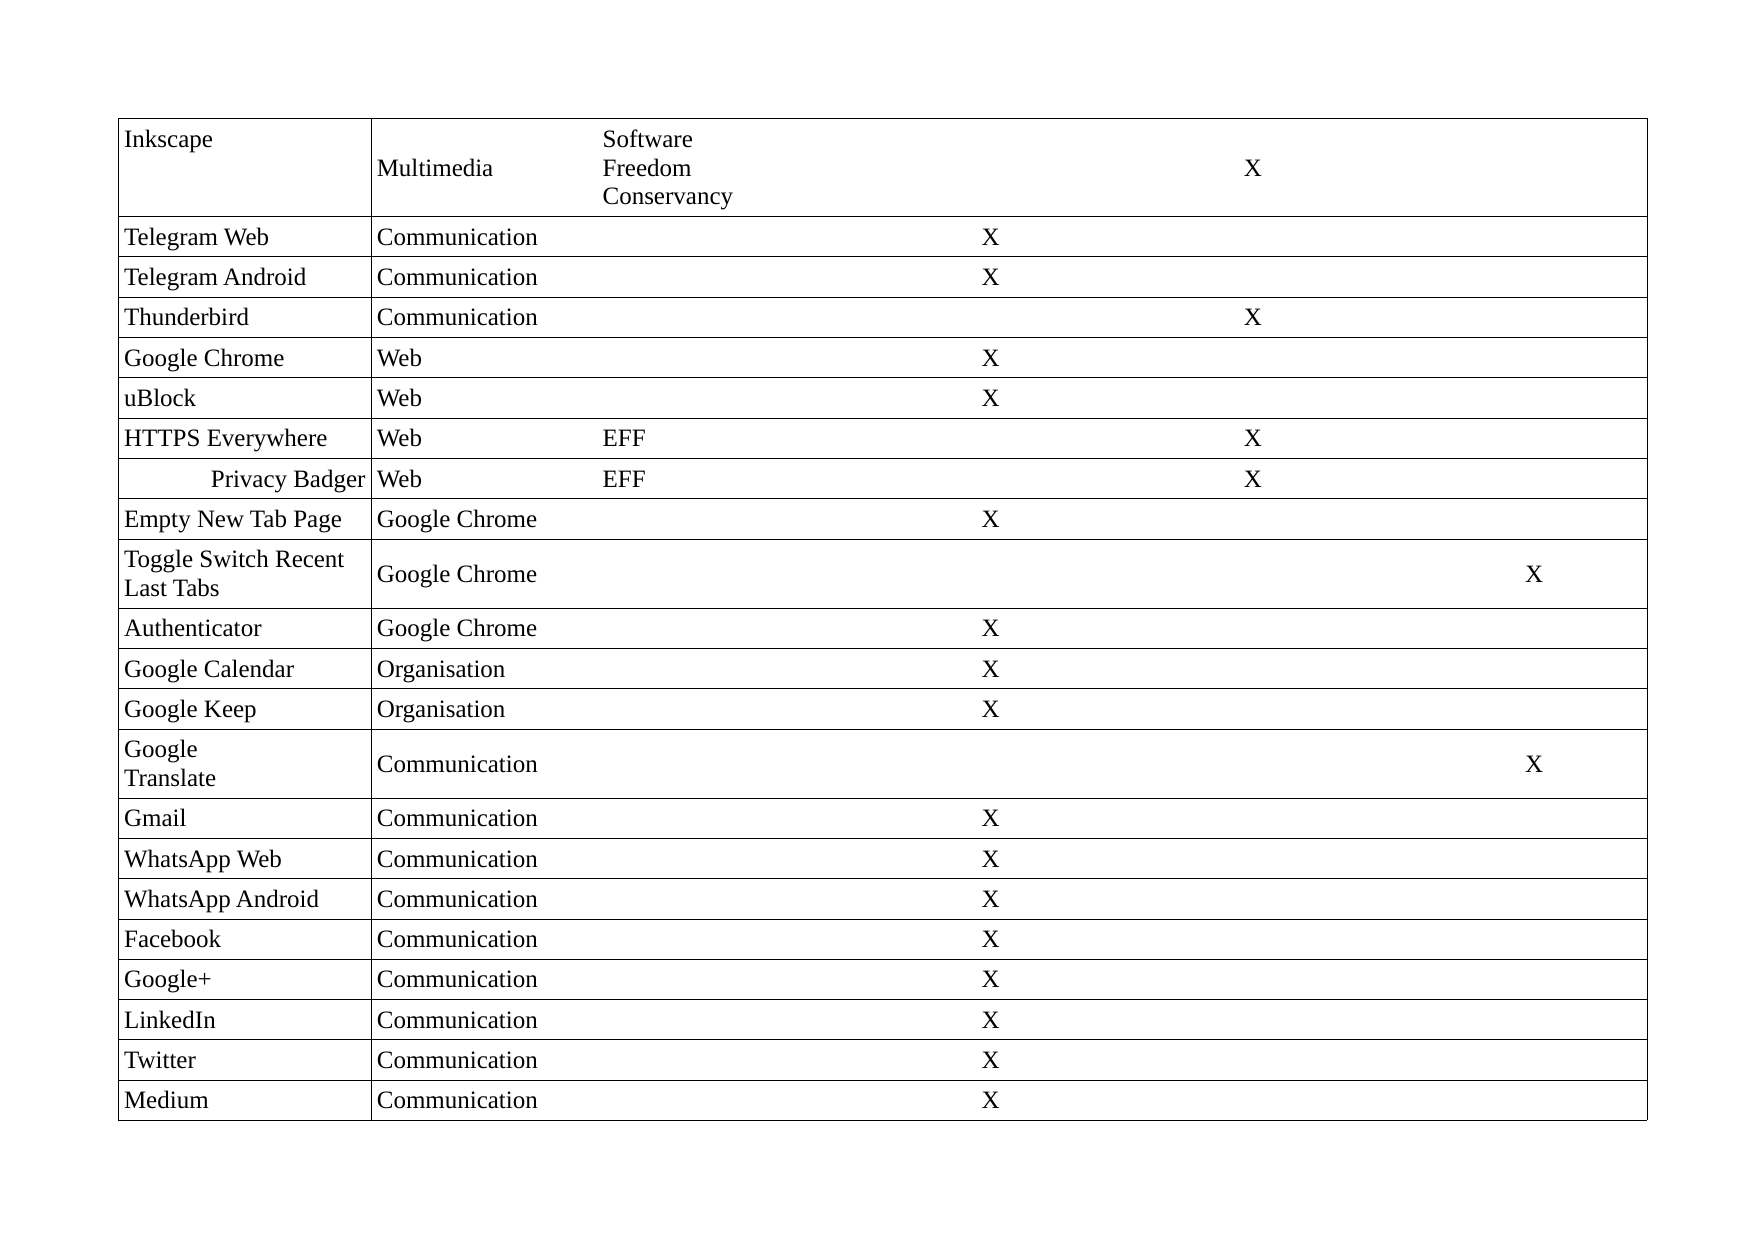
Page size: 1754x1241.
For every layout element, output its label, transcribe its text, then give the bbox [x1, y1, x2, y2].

table_cell [597, 689, 897, 728]
table_cell [897, 298, 1084, 337]
table_cell [1084, 1081, 1421, 1120]
table_cell Web [372, 419, 597, 458]
table_cell [1421, 499, 1647, 538]
table_cell X [897, 1040, 1084, 1080]
table_cell [1421, 459, 1647, 498]
table_cell [1421, 338, 1647, 377]
table_cell Medium [119, 1081, 371, 1120]
table_cell [1084, 960, 1421, 999]
table_cell [1421, 419, 1647, 458]
table_cell Privacy Badger [119, 459, 371, 498]
table_cell [597, 730, 897, 797]
table_cell [897, 730, 1084, 797]
table_cell X [897, 257, 1084, 297]
table_cell [1421, 689, 1647, 728]
table_cell Organisation [372, 649, 597, 688]
table_cell Google Chrome [372, 499, 597, 538]
table_cell X [897, 378, 1084, 417]
table_cell [1084, 920, 1421, 959]
table_cell [1084, 879, 1421, 918]
table_cell X [1084, 459, 1421, 498]
table_cell [897, 119, 1084, 216]
table_cell [1421, 257, 1647, 297]
table_cell Authenticator [119, 609, 371, 648]
table_cell [1084, 338, 1421, 377]
table_cell [1421, 1000, 1647, 1039]
table_cell [597, 960, 897, 999]
table_cell [1421, 217, 1647, 256]
table_cell Communication [372, 217, 597, 256]
table_cell [1084, 217, 1421, 256]
table_cell [597, 879, 897, 918]
table_cell HTTPS Everywhere [119, 419, 371, 458]
table_cell [1084, 730, 1421, 797]
table_cell [597, 499, 897, 538]
table_cell Facebook [119, 920, 371, 959]
table_cell X [897, 839, 1084, 878]
table_cell X [897, 1081, 1084, 1120]
table_cell Twitter [119, 1040, 371, 1080]
table_cell [1084, 378, 1421, 417]
table_cell Multimedia [372, 119, 597, 216]
table_cell Google Calendar [119, 649, 371, 688]
table_cell [1084, 540, 1421, 607]
table_cell Google Chrome [372, 609, 597, 648]
table_cell Telegram Android [119, 257, 371, 297]
table_cell LinkedIn [119, 1000, 371, 1039]
table_cell Gmail [119, 799, 371, 838]
table_cell [597, 839, 897, 878]
table_cell Web [372, 378, 597, 417]
table_cell Google+ [119, 960, 371, 999]
table_cell [1421, 649, 1647, 688]
table_cell X [1084, 298, 1421, 337]
table_cell Communication [372, 879, 597, 918]
table_cell X [1421, 540, 1647, 607]
table_cell [597, 257, 897, 297]
table_cell WhatsApp Android [119, 879, 371, 918]
table_cell Telegram Web [119, 217, 371, 256]
table_cell [597, 920, 897, 959]
table_cell [597, 799, 897, 838]
table_cell [1084, 649, 1421, 688]
table_cell Google Chrome [119, 338, 371, 377]
table_cell Thunderbird [119, 298, 371, 337]
table_cell uBlock [119, 378, 371, 417]
table_cell [597, 338, 897, 377]
table_cell [1421, 879, 1647, 918]
table_cell Communication [372, 1081, 597, 1120]
table_cell X [897, 609, 1084, 648]
table_cell X [897, 920, 1084, 959]
table_cell [1421, 799, 1647, 838]
table_cell [1084, 609, 1421, 648]
table_cell [597, 298, 897, 337]
table_cell X [897, 217, 1084, 256]
table_cell X [897, 689, 1084, 728]
table_cell [597, 609, 897, 648]
table_cell Google Translate [119, 730, 371, 797]
table_cell [1084, 1000, 1421, 1039]
table_cell Toggle Switch Recent Last Tabs [119, 540, 371, 607]
table_cell [1421, 119, 1647, 216]
table_cell Communication [372, 960, 597, 999]
table_cell [897, 459, 1084, 498]
table_cell [1084, 257, 1421, 297]
table_cell [897, 419, 1084, 458]
table_cell X [897, 338, 1084, 377]
table_cell Communication [372, 1000, 597, 1039]
table_cell Google Keep [119, 689, 371, 728]
table_cell Communication [372, 257, 597, 297]
table_cell [597, 649, 897, 688]
table_cell Google Chrome [372, 540, 597, 607]
table_cell [1421, 298, 1647, 337]
table_cell [1084, 499, 1421, 538]
table_cell X [897, 960, 1084, 999]
table_cell Inkscape [119, 119, 371, 216]
table_cell X [1084, 119, 1421, 216]
table_cell [1421, 920, 1647, 959]
table_cell [1421, 378, 1647, 417]
table_cell Web [372, 338, 597, 377]
table_cell [1421, 609, 1647, 648]
table_cell [1084, 689, 1421, 728]
table_cell X [1084, 419, 1421, 458]
table_cell WhatsApp Web [119, 839, 371, 878]
table_cell X [897, 879, 1084, 918]
table_cell Organisation [372, 689, 597, 728]
table_cell [1084, 1040, 1421, 1080]
table_cell X [897, 649, 1084, 688]
table_cell X [1421, 730, 1647, 797]
table_cell Empty New Tab Page [119, 499, 371, 538]
table_cell Web [372, 459, 597, 498]
table_cell Software Freedom Conservancy [597, 119, 897, 216]
table_cell Communication [372, 730, 597, 797]
table_cell [1421, 839, 1647, 878]
table_cell [597, 217, 897, 256]
table_cell [597, 1000, 897, 1039]
table_cell X [897, 499, 1084, 538]
table_cell [1421, 1040, 1647, 1080]
table_cell Communication [372, 799, 597, 838]
table_cell Communication [372, 298, 597, 337]
table_cell [597, 540, 897, 607]
table_cell [897, 540, 1084, 607]
table_cell [597, 1040, 897, 1080]
table_cell [597, 1081, 897, 1120]
table_cell [1421, 1081, 1647, 1120]
table_cell X [897, 799, 1084, 838]
table_cell Communication [372, 839, 597, 878]
table_cell X [897, 1000, 1084, 1039]
table_cell EFF [597, 459, 897, 498]
table_cell [1084, 799, 1421, 838]
table_cell EFF [597, 419, 897, 458]
table_cell Communication [372, 920, 597, 959]
table_cell [1421, 960, 1647, 999]
table_cell Communication [372, 1040, 597, 1080]
table_cell [1084, 839, 1421, 878]
table_cell [597, 378, 897, 417]
